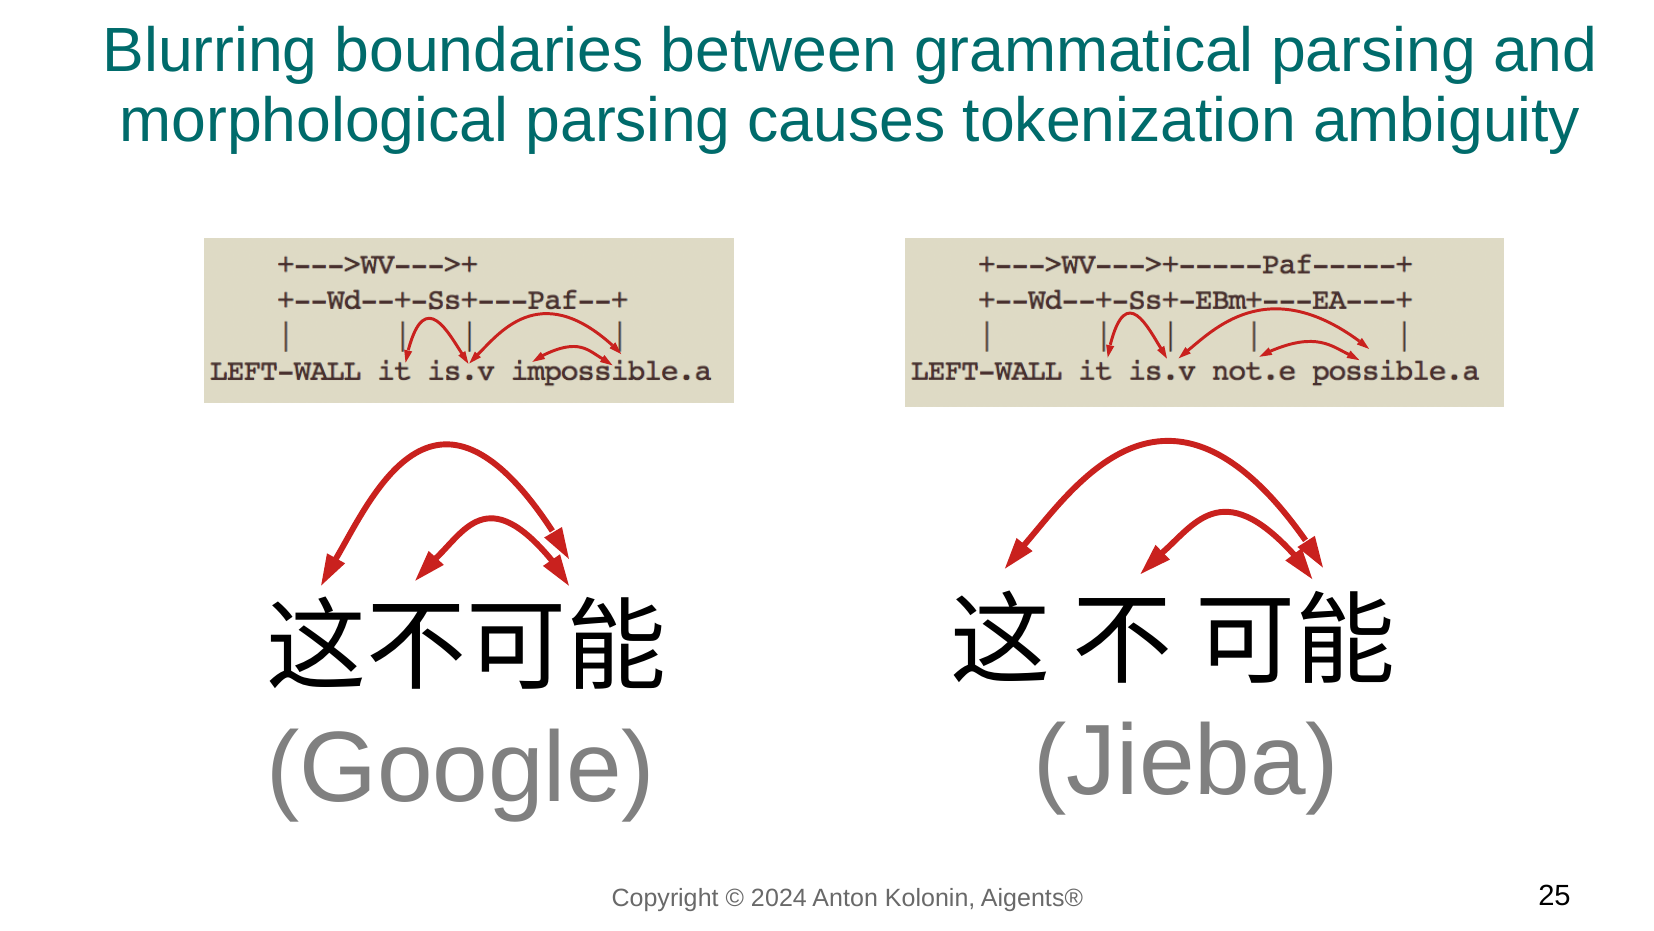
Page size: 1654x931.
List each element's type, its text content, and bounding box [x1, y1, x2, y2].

picture [204, 238, 734, 403]
text_box 这不可能 (Google) [251, 558, 682, 826]
text_box Blurring boundaries between grammatical parsing and morphological parsing causes tokenization ambiguity [0, 16, 1653, 153]
picture [905, 238, 1504, 407]
text_box 这 不 可能 (Jieba) [935, 551, 1432, 819]
